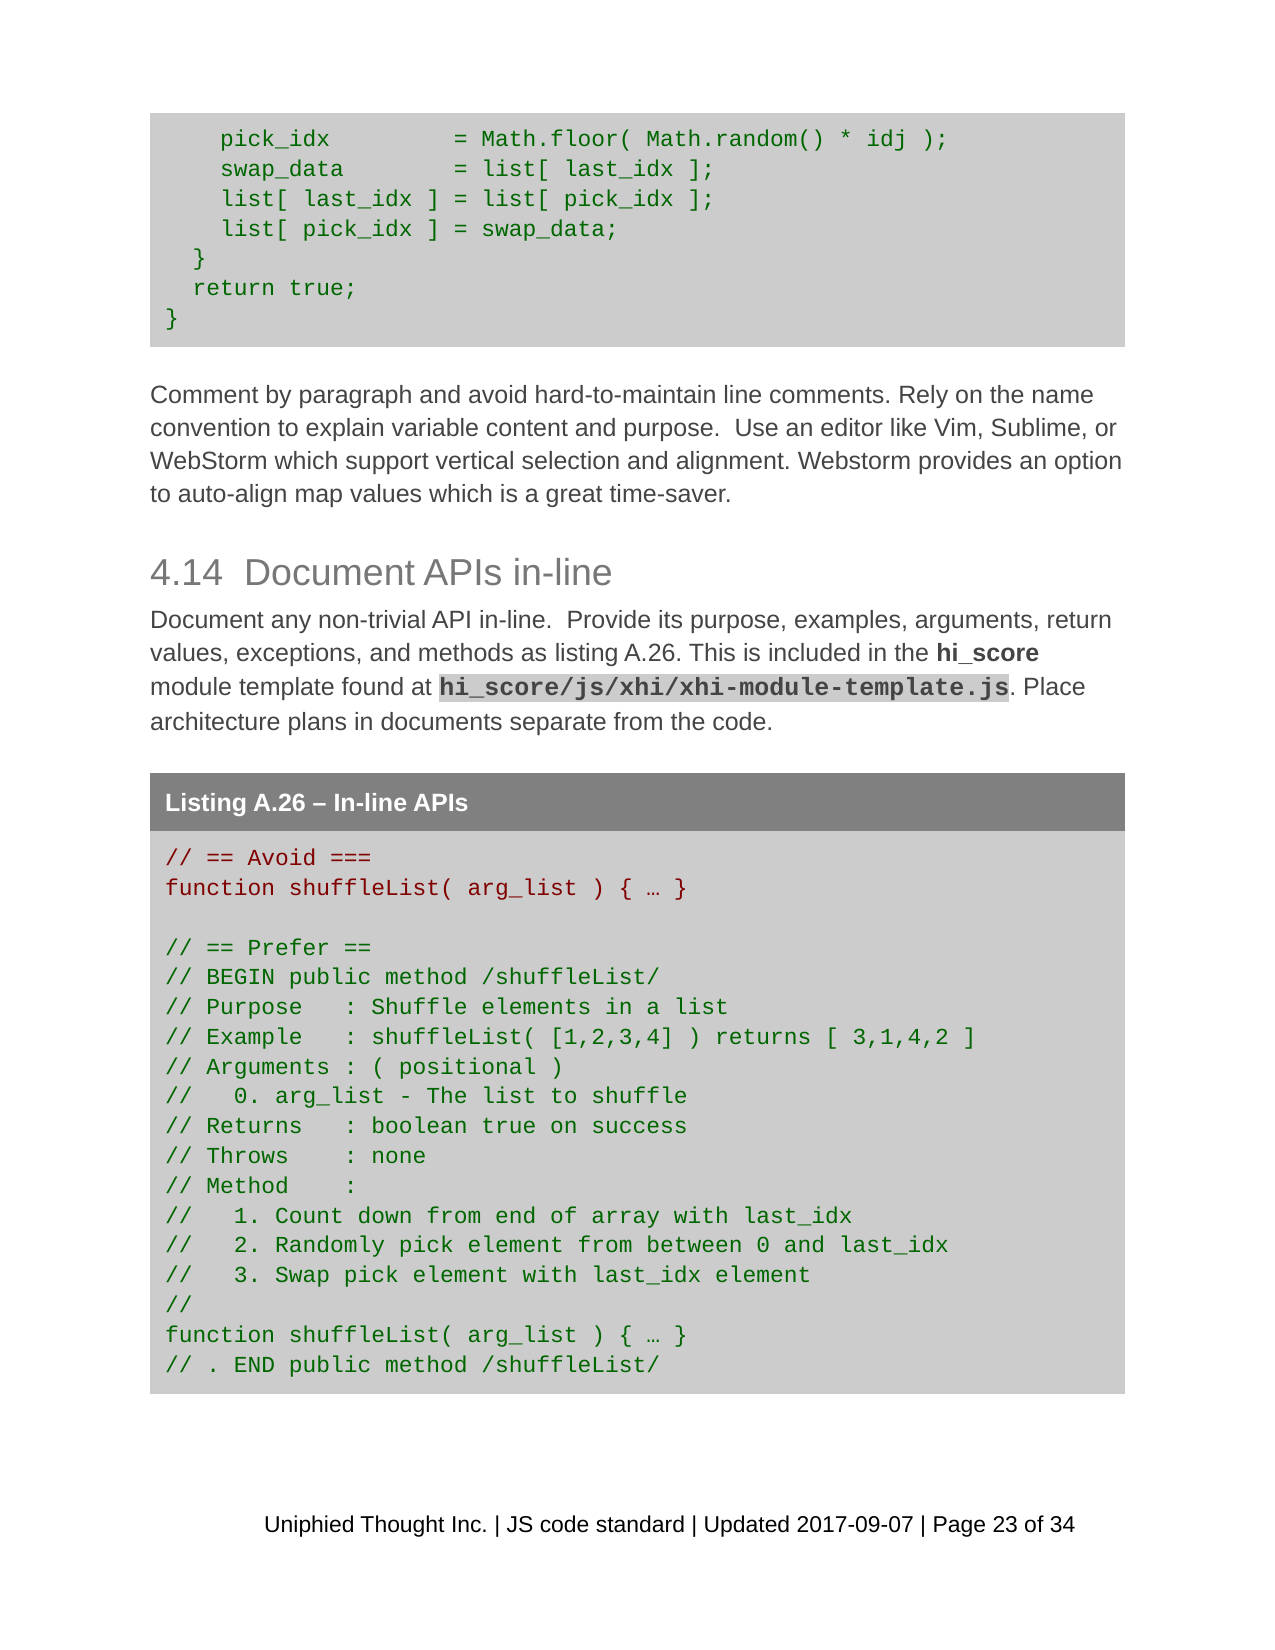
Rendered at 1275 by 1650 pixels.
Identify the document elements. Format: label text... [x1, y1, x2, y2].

table_cell // == Avoid === function shuffleList( arg_list ) { … } // == Prefer == // BEGIN public method /shuffleList/ // Purpose : Shuffle elements in a list // Example : shuffleList( [1,2,3,4] ) returns [ 3,1,4,2 ] // Arguments : ( positional ) // 0. arg_list - The list to shuffle // Returns : boolean true on success // Throws : none // Method : // 1. Count down from end of array with last_idx // 2. Randomly pick element from between 0 and last_idx // 3. Swap pick element with last_idx element // function shuffleList( arg_list ) { … } // . END public method /shuffleList/ [150, 831, 1125, 1394]
subtitle Document APIs in-line [150, 550, 1125, 593]
table_cell pick_idx = Math.floor( Math.random() * idj ); swap_data = list[ last_idx ]; list[ last_idx ] = list[ pick_idx ]; list[ pick_idx ] = swap_data; } return true; } [150, 113, 1125, 347]
table_header Listing A.26 – In-line APIs [150, 773, 1125, 831]
text Comment by paragraph and avoid hard-to-maintain line comments. Rely on the name convention to explain variable content and purpose. Use an editor like Vim, Sublime, or WebStorm which support vertical selection and alignment. Webstorm provides an option to auto-align map values which is a great time-saver. [150, 380, 1125, 508]
text Document any non-trivial API in-line. Provide its purpose, examples, arguments, return values, exceptions, and methods as listing A.26. This is included in the hi_score module template found at hi_score/js/xhi/xhi-module-template.js. Place architecture plans in documents separate from the code. [150, 605, 1125, 735]
